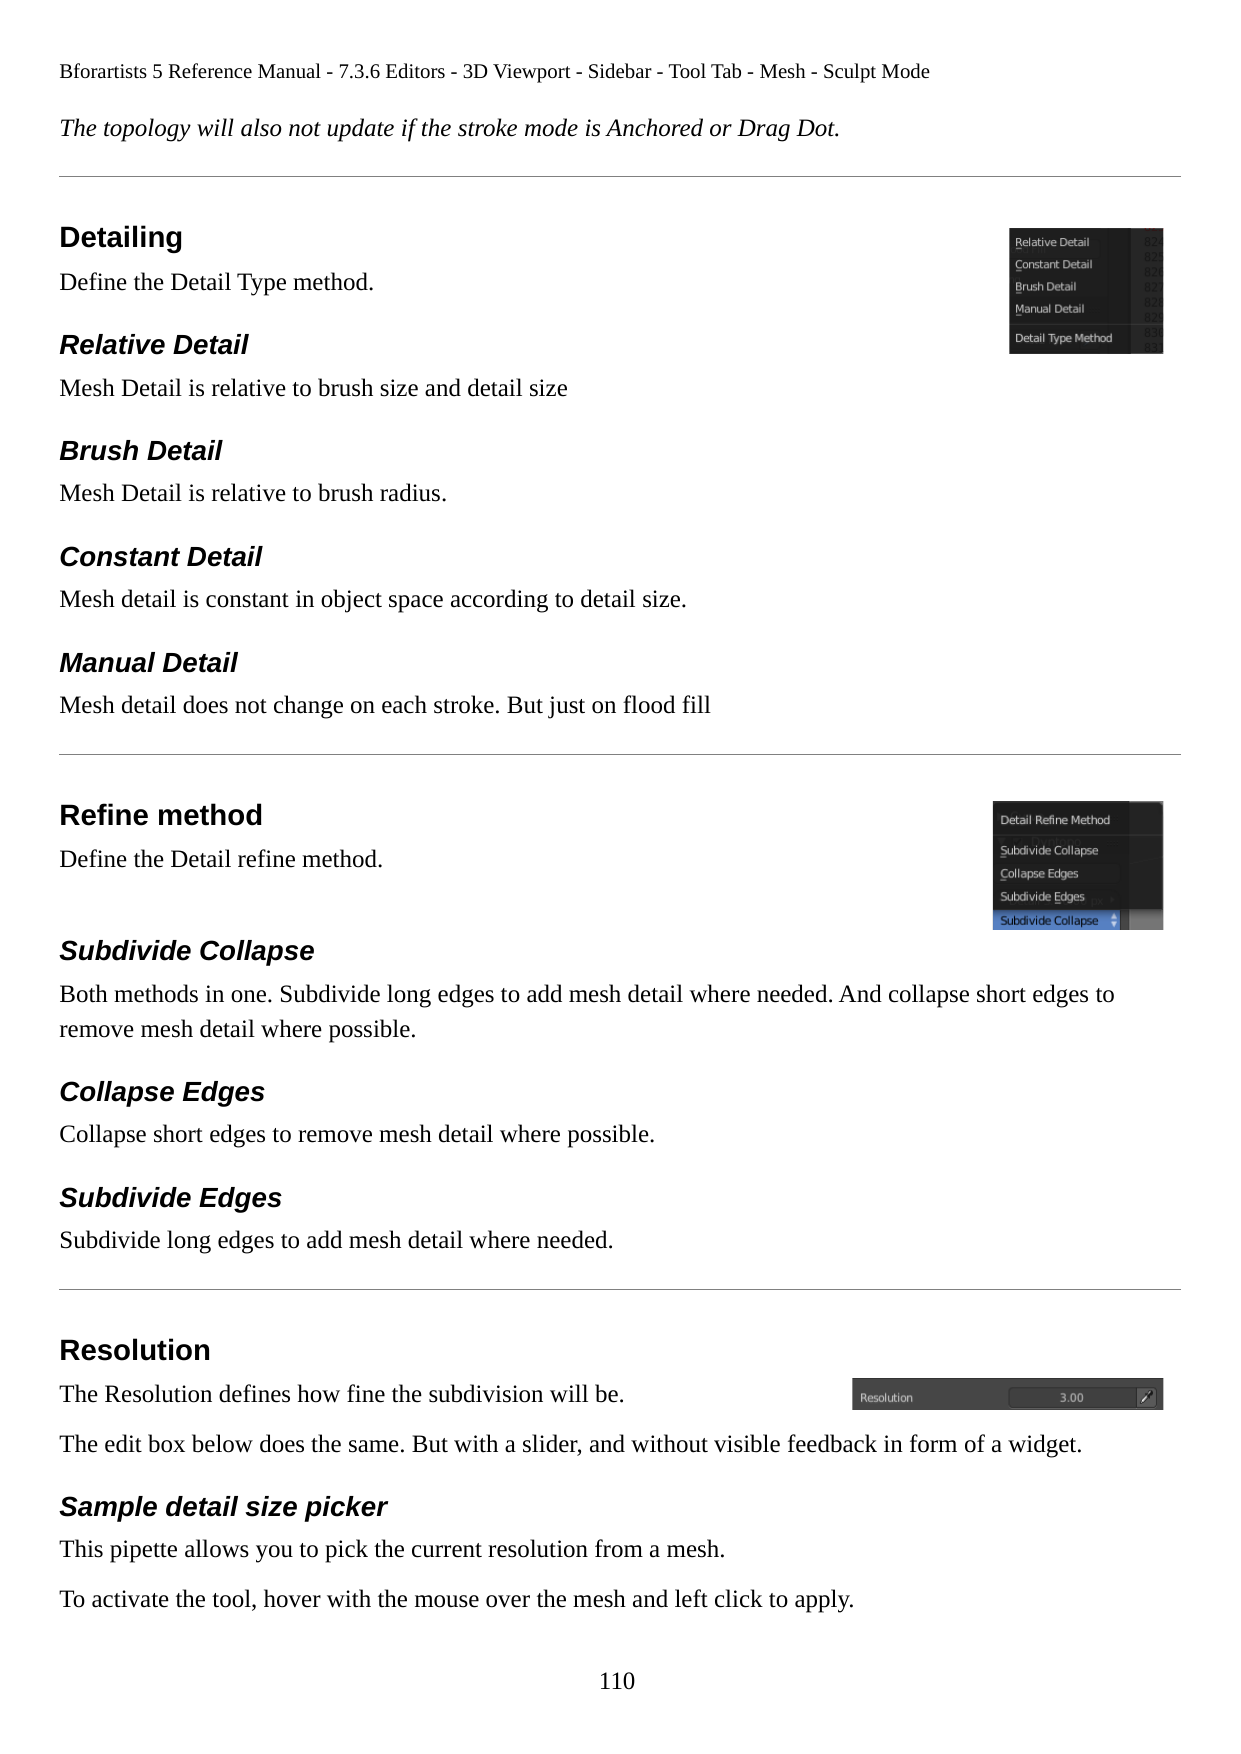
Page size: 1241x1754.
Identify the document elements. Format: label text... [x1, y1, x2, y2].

text Subdivide long edges to add mesh detail where needed. [59, 1226, 1181, 1254]
text Collapse short edges to remove mesh detail where possible. [59, 1119, 1181, 1148]
text Define the Detail refine method. [59, 844, 992, 873]
text Mesh Detail is relative to brush radius. [59, 478, 1181, 507]
subtitle Detailing [59, 220, 1181, 254]
text Define the Detail Type method. [59, 267, 1009, 295]
subtitle Manual Detail [59, 646, 1181, 678]
text Both methods in one. Subdivide long edges to add mesh detail where needed. And collapse short edges to remove mesh detail where possible. [59, 979, 1181, 1042]
subtitle Sample detail size picker [59, 1490, 1181, 1522]
picture [852, 1378, 1164, 1410]
subtitle Subdivide Edges [59, 1181, 1181, 1213]
subtitle Collapse Edges [59, 1075, 1181, 1107]
text This pipette allows you to pick the current resolution from a mesh. [59, 1534, 1181, 1563]
picture [1009, 228, 1164, 354]
text Mesh Detail is relative to brush size and detail size [59, 373, 1181, 401]
subtitle Subdivide Collapse [59, 935, 1181, 967]
subtitle Brush Detail [59, 434, 1181, 466]
subtitle Constant Detail [59, 540, 1181, 572]
text The topology will also not update if the stroke mode is Anchored or Drag Dot. [59, 113, 1181, 141]
text Mesh detail is constant in object space according to detail size. [59, 584, 1181, 613]
subtitle Refine method [59, 798, 1181, 832]
subtitle Relative Detail [59, 328, 1181, 360]
text The Resolution defines how fine the subdivision will be. [59, 1379, 852, 1408]
text To activate the tool, hover with the mouse over the mesh and left click to apply. [59, 1584, 1181, 1612]
text The edit box below does the same. But with a slider, and without visible feedback in form of a widget. [59, 1429, 1181, 1457]
text Mesh detail does not change on each stroke. But just on flood fill [59, 690, 1181, 719]
picture [992, 801, 1164, 930]
subtitle Resolution [0, 1333, 1181, 1367]
